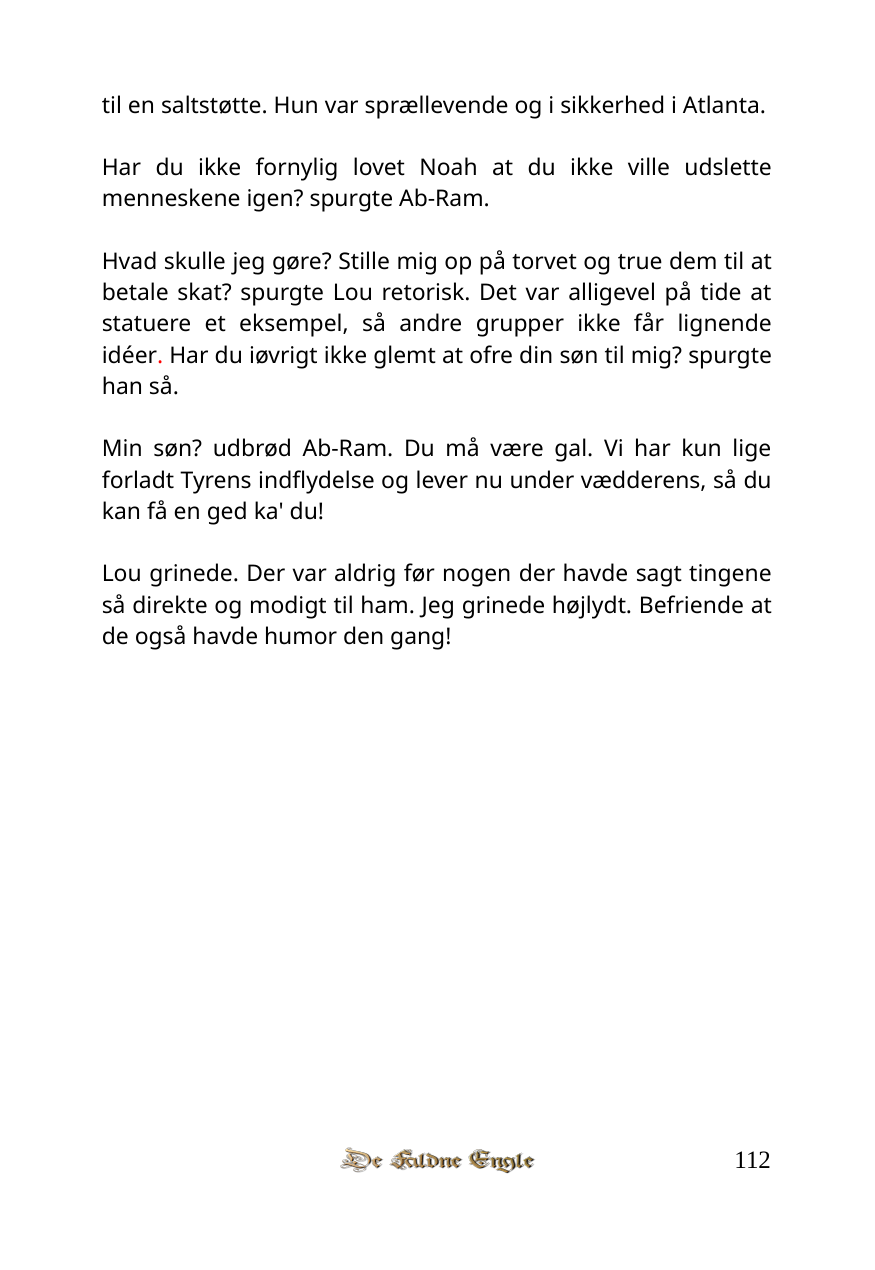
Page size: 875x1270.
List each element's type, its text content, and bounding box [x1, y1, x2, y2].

text Har du ikke fornylig lovet Noah at du ikke ville udslette menneskene igen? spurgte Ab-Ram. [102, 151, 772, 213]
picture [337, 1145, 537, 1175]
text Hvad skulle jeg gøre? Stille mig op på torvet og true dem til at betale skat? spurgte Lou retorisk. Det var alligevel på tide at statuere et eksempel, så andre grupper ikke får lignende idéer. Har du iøvrigt ikke glemt at ofre din søn til mig? spurgte han så. [102, 245, 772, 401]
text Lou grinede. Der var aldrig før nogen der havde sagt tingene så direkte og modigt til ham. Jeg grinede højlydt. Befriende at de også havde humor den gang! [102, 557, 772, 651]
text til en saltstøtte. Hun var sprællevende og i sikkerhed i Atlanta. [102, 88, 772, 120]
text Min søn? udbrød Ab-Ram. Du må være gal. Vi har kun lige forladt Tyrens indflydelse og lever nu under vædderens, så du kan få en ged ka' du! [102, 432, 772, 526]
